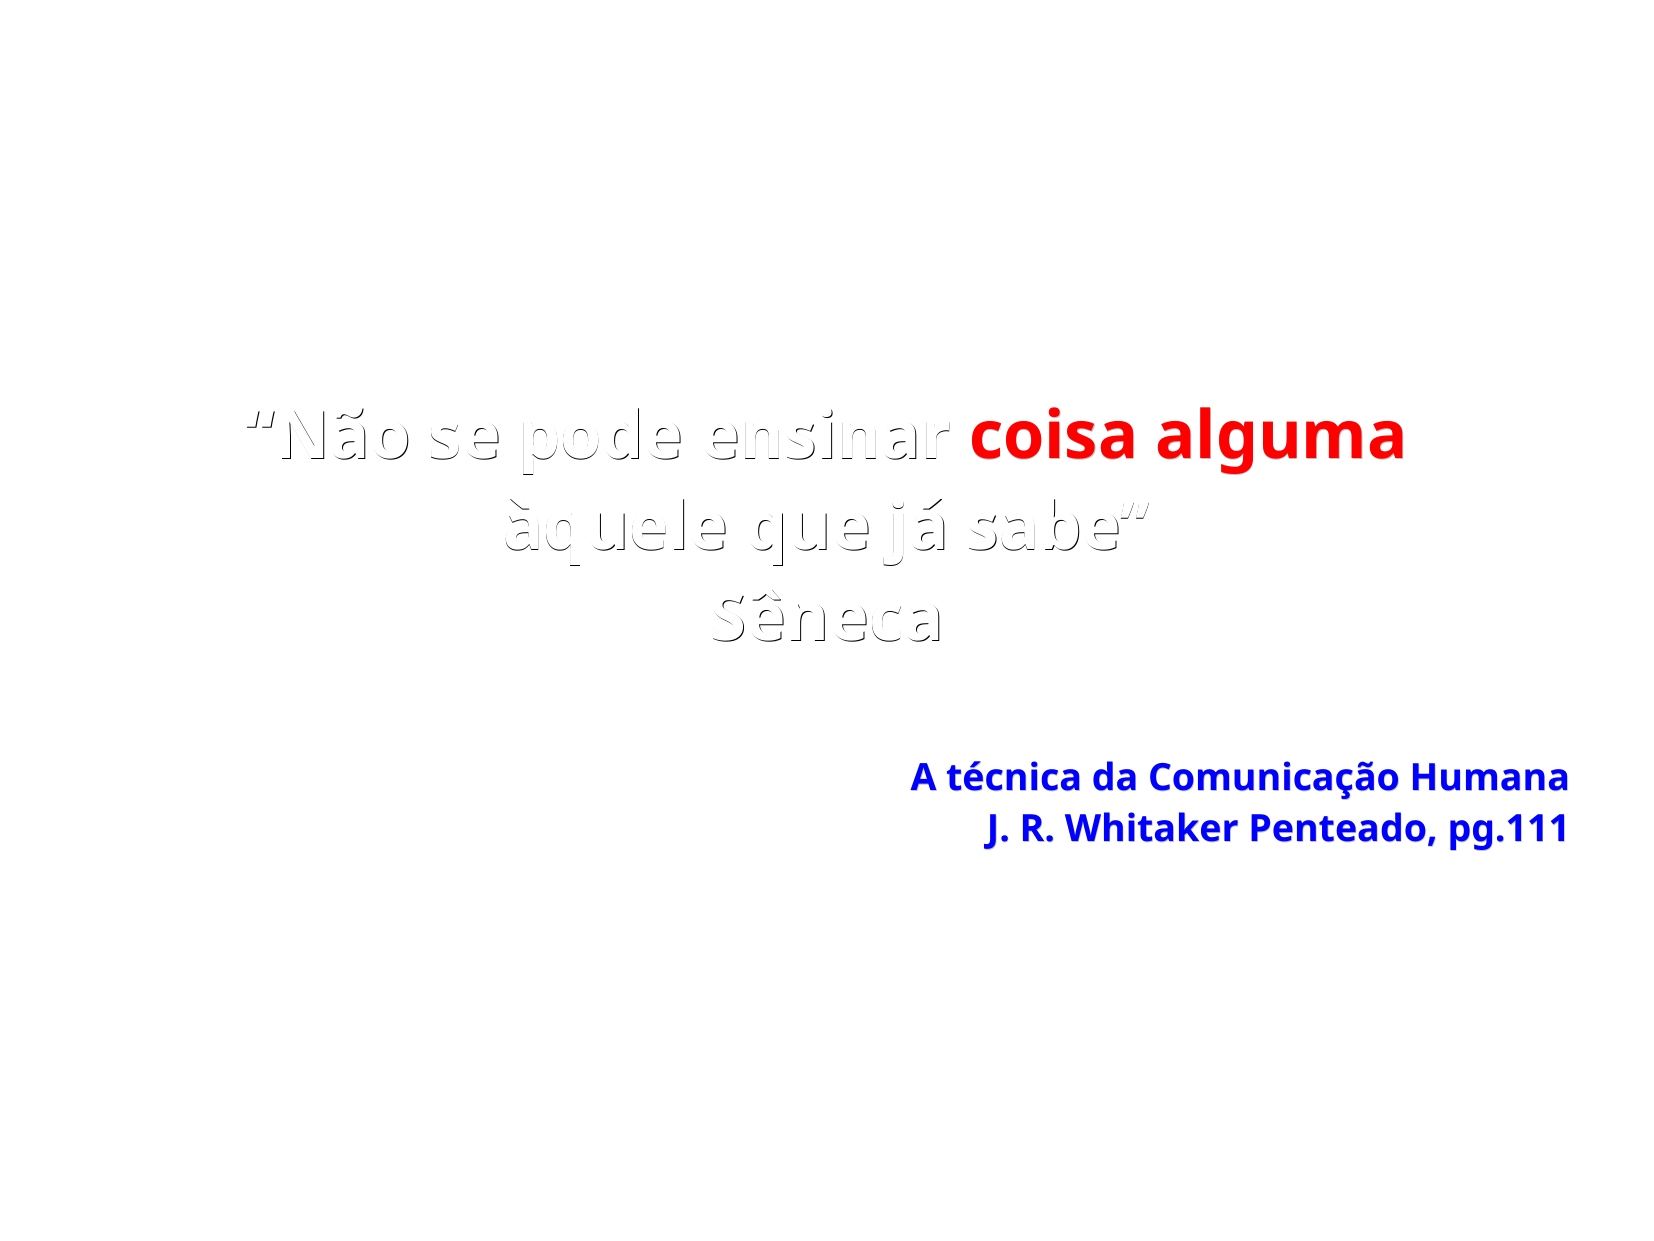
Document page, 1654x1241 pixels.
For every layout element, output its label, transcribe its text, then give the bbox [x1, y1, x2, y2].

text_box “Não se pode ensinar coisa alguma àquele que já sabe” Sêneca A técnica da Comunicação Humana J. R. Whitaker Penteado, pg.111 [82, 218, 1571, 1022]
